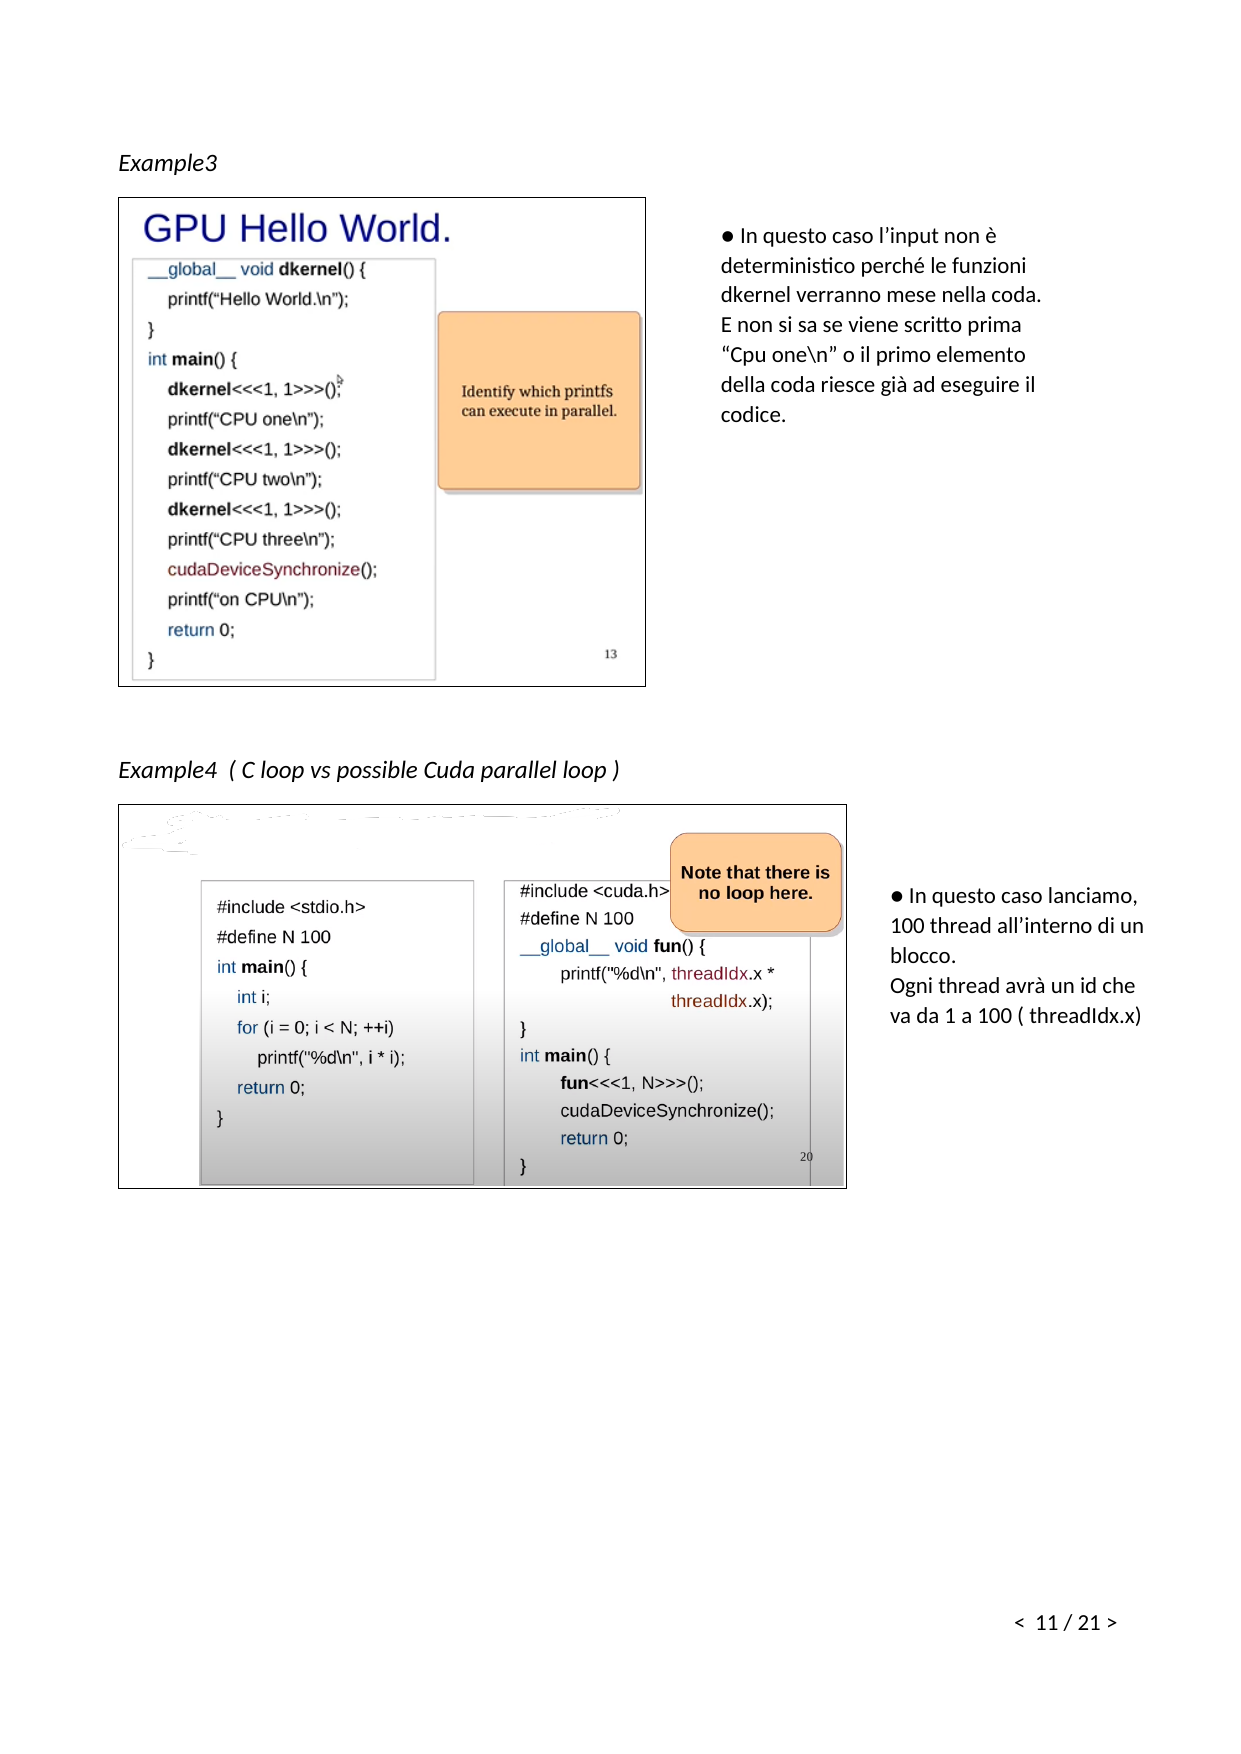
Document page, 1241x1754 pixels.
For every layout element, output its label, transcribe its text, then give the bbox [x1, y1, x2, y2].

picture [121, 807, 844, 1186]
text Example4 ( C loop vs possible Cuda parallel loop ) [118, 754, 1122, 785]
picture [121, 200, 643, 683]
text Example3 [118, 148, 1122, 178]
